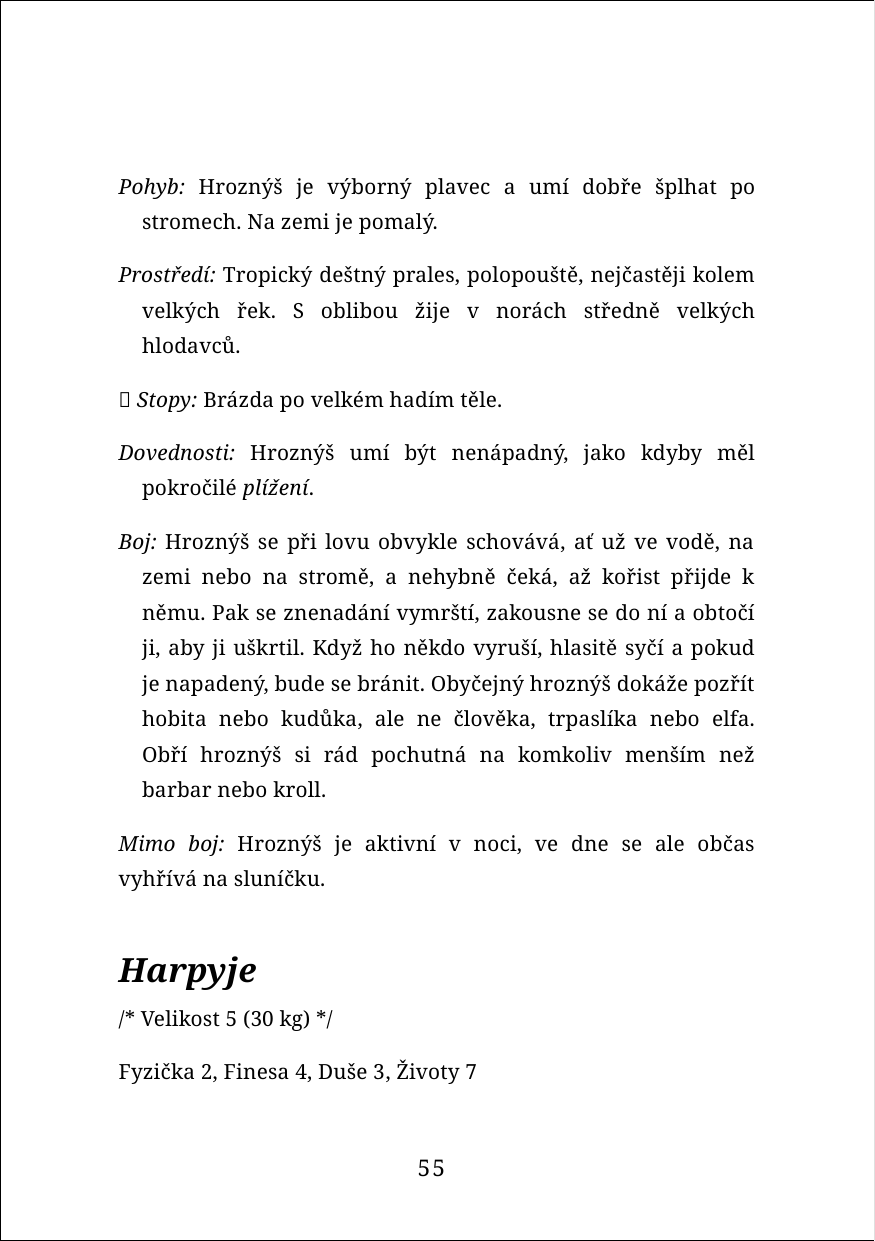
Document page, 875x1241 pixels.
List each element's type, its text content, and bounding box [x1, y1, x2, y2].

text Boj: Hroznýš se při lovu obvykle schovává, ať už ve vodě, na zemi nebo na stromě, a nehybně čeká, až kořist přijde k němu. Pak se znenadání vymrští, zakousne se do ní a obtočí ji, aby ji uškrtil. Když ho někdo vyruší, hlasitě syčí a pokud je napadený, bude se bránit. Obyčejný hroznýš dokáže pozřít hobita nebo kudůka, ale ne člověka, trpaslíka nebo elfa. Obří hroznýš si rád pochutná na komkoliv menším než barbar nebo kroll. [118, 527, 756, 804]
text Pohyb: Hroznýš je výborný plavec a umí dobře šplhat po stromech. Na zemi je pomalý. [118, 172, 756, 236]
text Prostředí: Tropický deštný prales, polopouště, nejčastěji kolem velkých řek. S oblibou žije v norách středně velkých hlodavců. [118, 261, 756, 360]
text Dovednosti: Hroznýš umí být nenápadný, jako kdyby měl pokročilé plížení. [118, 438, 756, 502]
text 👣 Stopy: Brázda po velkém hadím těle. [118, 385, 756, 413]
subtitle Harpyje [118, 947, 756, 992]
text Mimo boj: Hroznýš je aktivní v noci, ve dne se ale občas vyhřívá na sluníčku. [118, 829, 756, 893]
text /* Velikost 5 (30 kg) */ [118, 1004, 756, 1033]
text Fyzička 2, Finesa 4, Duše 3, Životy 7 [118, 1057, 756, 1086]
